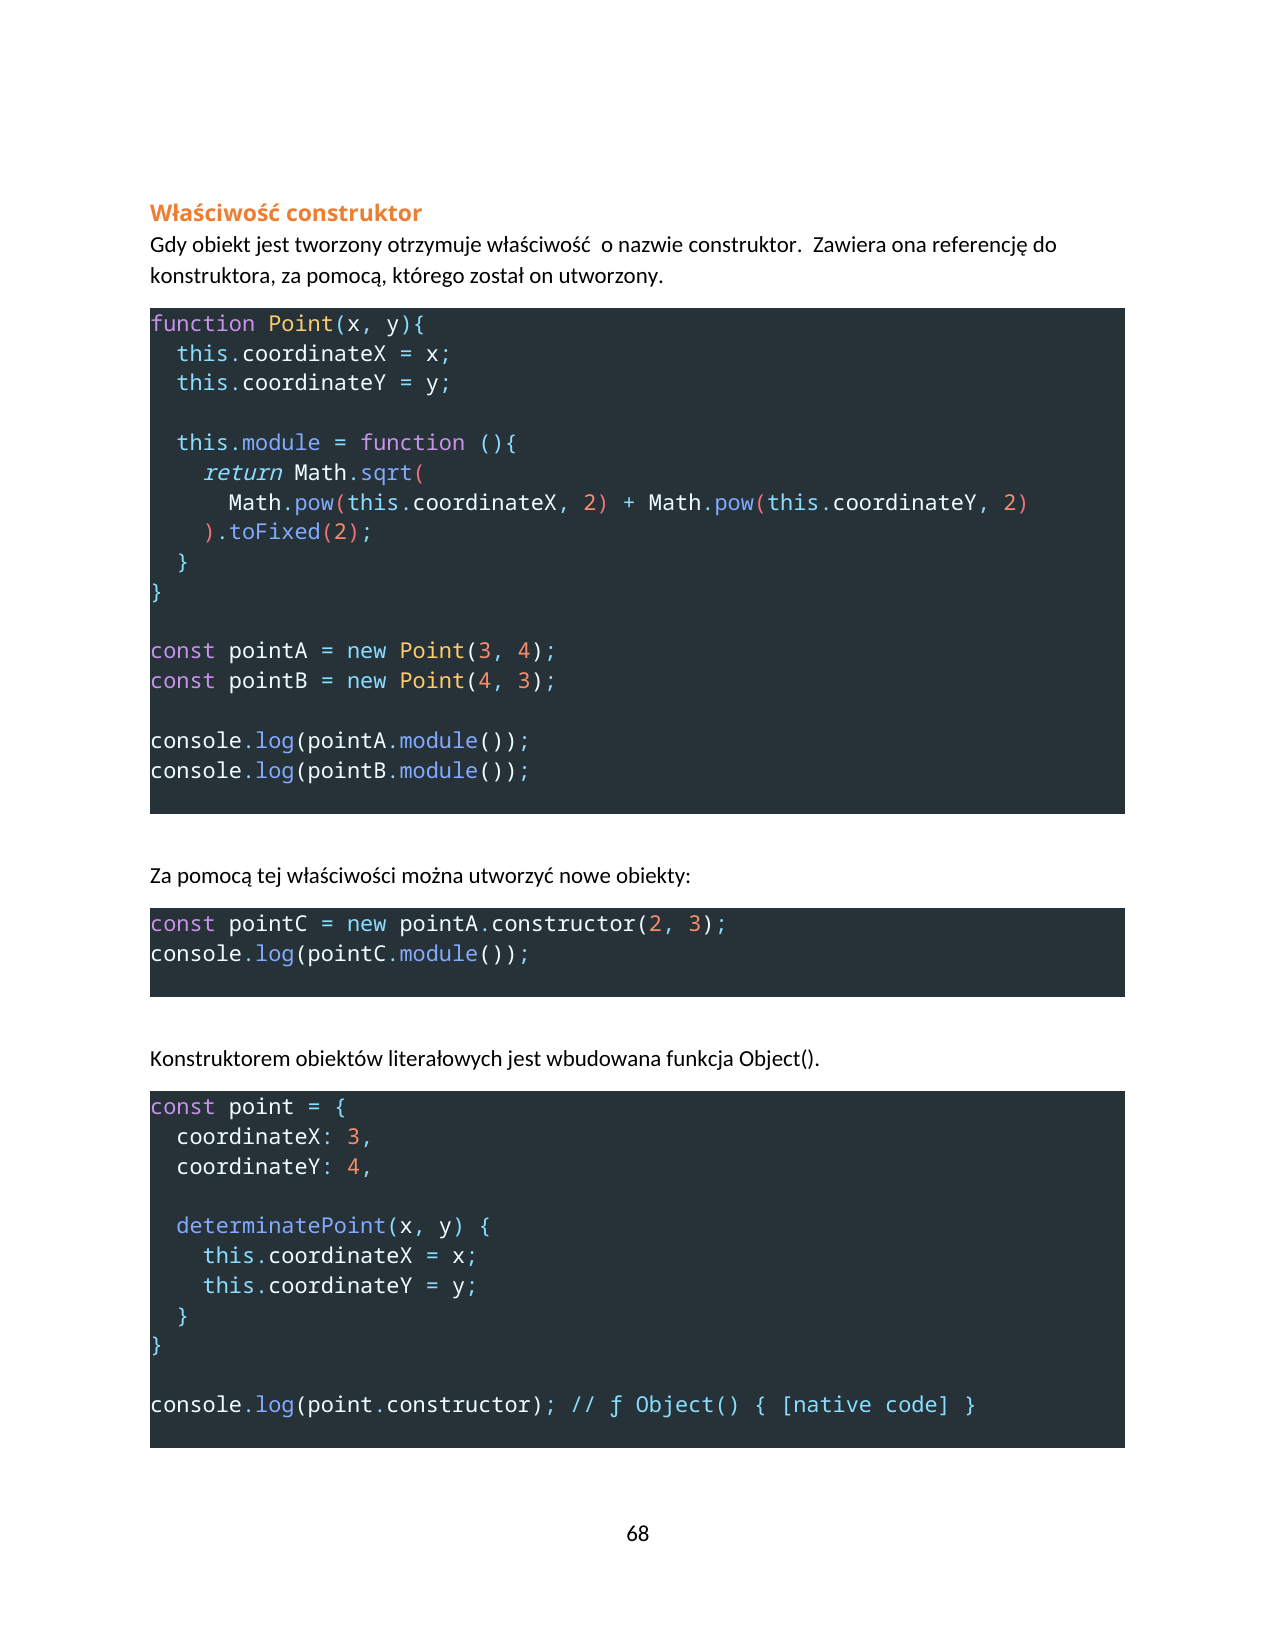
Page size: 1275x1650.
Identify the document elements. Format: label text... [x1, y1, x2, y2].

text } [150, 1329, 1125, 1359]
text const pointA = new Point(3, 4); [150, 635, 1125, 665]
text Właściwość construktor [150, 197, 1125, 228]
text Konstruktorem obiektów literałowych jest wbudowana funkcja Object(). [150, 1044, 1125, 1072]
text console.log(pointC.module()); [150, 938, 1125, 967]
text Za pomocą tej właściwości można utworzyć nowe obiekty: [150, 861, 1125, 889]
text function Point(x, y){ [150, 308, 1125, 337]
text const pointB = new Point(4, 3); [150, 665, 1125, 695]
text this.coordinateY = y; [150, 367, 1125, 397]
text } [150, 576, 1125, 606]
text ).toFixed(2); [150, 516, 1125, 546]
text } [150, 546, 1125, 576]
text const pointC = new pointA.constructor(2, 3); [150, 908, 1125, 938]
text Math.pow(this.coordinateX, 2) + Math.pow(this.coordinateY, 2) [150, 486, 1125, 516]
text return Math.sqrt( [150, 457, 1125, 486]
text this.coordinateY = y; [150, 1270, 1125, 1299]
text Gdy obiekt jest tworzony otrzymuje właściwość o nazwie construktor. Zawiera ona referencję do konstruktora, za pomocą, którego został on utworzony. [150, 231, 1125, 289]
text this.module = function (){ [150, 427, 1125, 457]
text this.coordinateX = x; [150, 1240, 1125, 1270]
text console.log(pointB.module()); [150, 754, 1125, 784]
text determinatePoint(x, y) { [150, 1210, 1125, 1240]
text coordinateY: 4, [150, 1151, 1125, 1180]
text console.log(point.constructor); // ƒ Object() { [native code] } [150, 1389, 1125, 1419]
text } [150, 1299, 1125, 1329]
text console.log(pointA.module()); [150, 725, 1125, 754]
text const point = { [150, 1091, 1125, 1121]
text this.coordinateX = x; [150, 337, 1125, 367]
text coordinateX: 3, [150, 1121, 1125, 1151]
